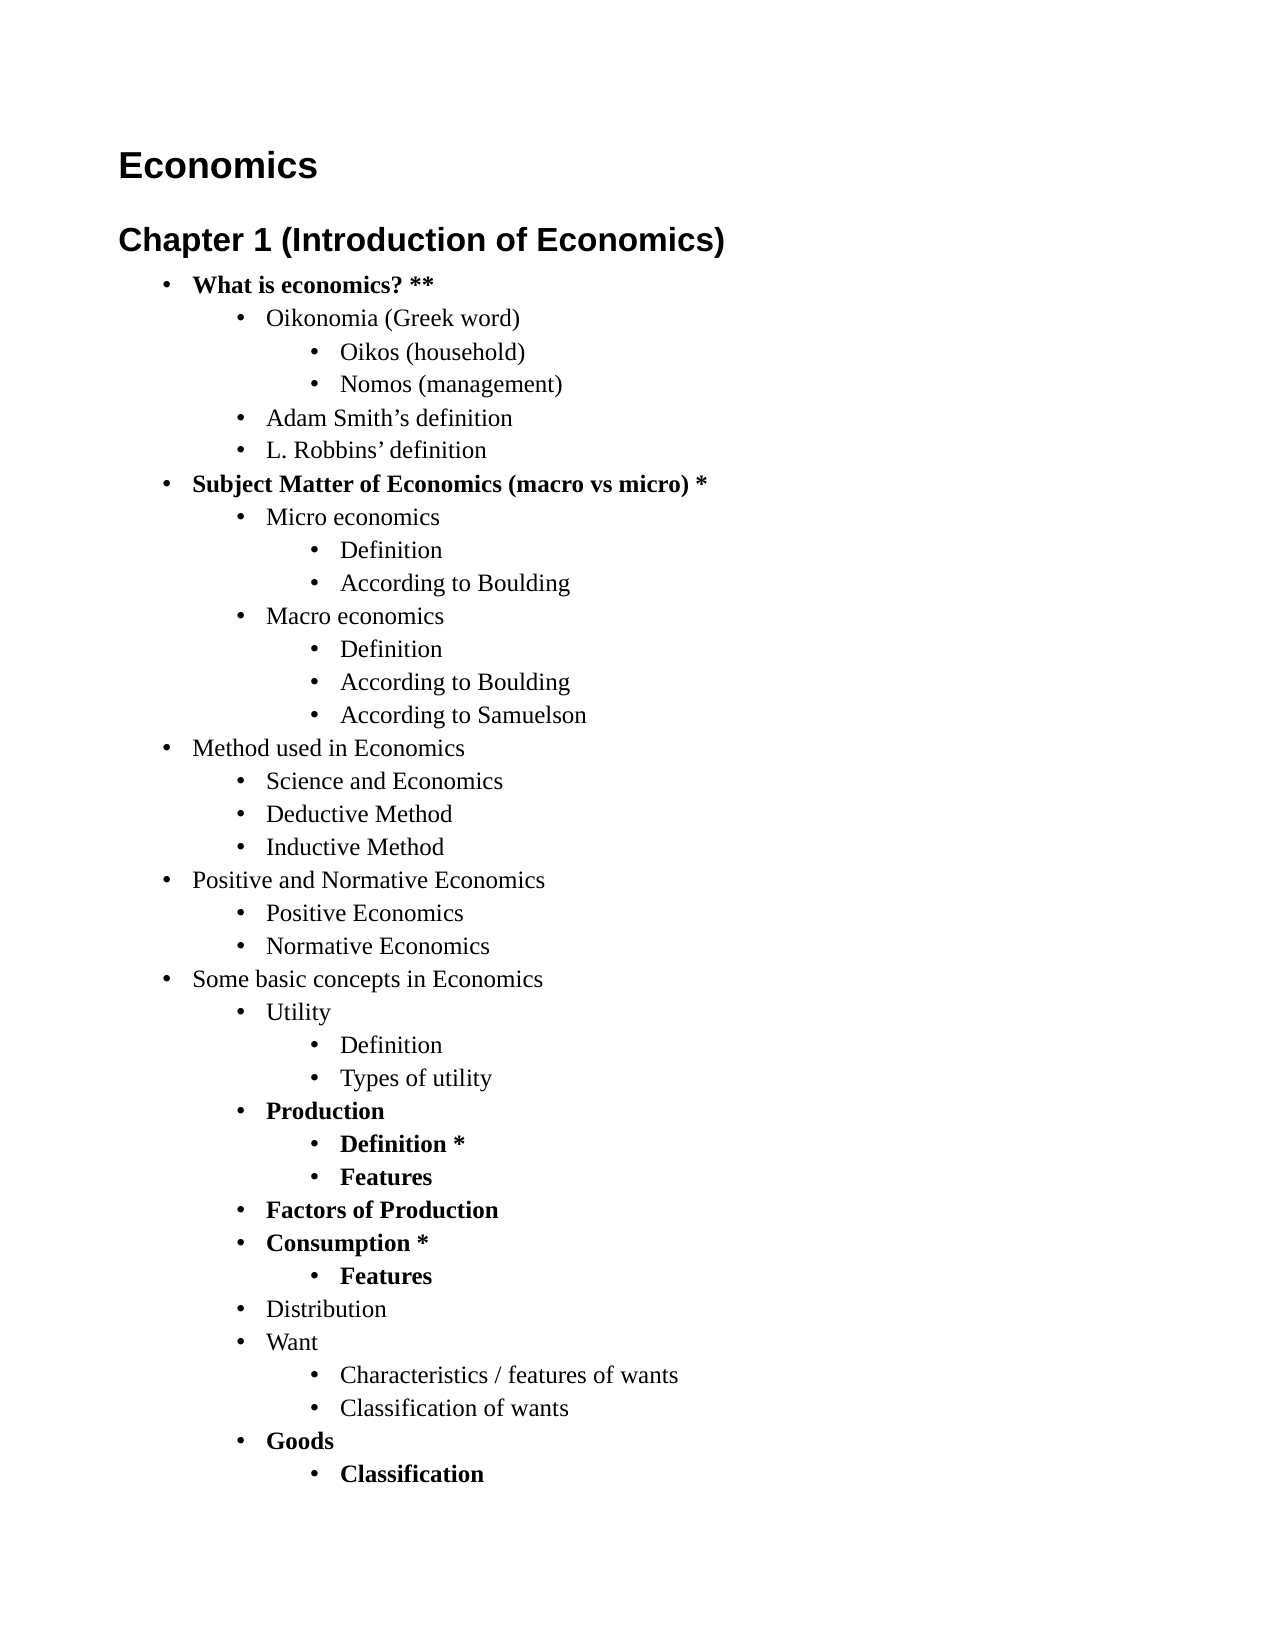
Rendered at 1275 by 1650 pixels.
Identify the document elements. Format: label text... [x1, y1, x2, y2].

list Factors of Production [236, 1195, 1157, 1224]
list Types of utility [310, 1063, 1157, 1092]
list Classification of wants [310, 1393, 1157, 1422]
list Distribution [236, 1294, 1157, 1323]
list Classification [310, 1459, 1157, 1488]
list Characteristics / features of wants [310, 1360, 1157, 1389]
list Want [236, 1327, 1157, 1356]
list Method used in Economics [162, 733, 1157, 762]
list Micro economics [236, 502, 1157, 530]
list Positive and Normative Economics [162, 865, 1157, 894]
list Oikos (household) [310, 337, 1157, 365]
list Definition * [310, 1129, 1157, 1158]
list Some basic concepts in Economics [162, 964, 1157, 993]
list Goods [236, 1426, 1157, 1455]
list Subject Matter of Economics (macro vs micro) * [162, 469, 1157, 497]
list Normative Economics [236, 931, 1157, 960]
list Adam Smith’s definition [236, 403, 1157, 431]
list Inductive Method [236, 832, 1157, 861]
list According to Samuelson [310, 700, 1157, 728]
list Consumption * [236, 1228, 1157, 1257]
list Definition [310, 634, 1157, 662]
list Macro economics [236, 601, 1157, 629]
list Positive Economics [236, 898, 1157, 927]
list Features [310, 1261, 1157, 1290]
list Utility [236, 997, 1157, 1026]
list Definition [310, 535, 1157, 563]
list According to Boulding [310, 667, 1157, 696]
subtitle Chapter 1 (Introduction of Economics) [118, 219, 1157, 258]
list According to Boulding [310, 568, 1157, 596]
list L. Robbins’ definition [236, 436, 1157, 464]
list Features [310, 1162, 1157, 1191]
list Production [236, 1096, 1157, 1125]
list Oikonomia (Greek word) [236, 303, 1157, 332]
list Nomos (management) [310, 369, 1157, 398]
subtitle Economics [118, 143, 1157, 186]
list What is economics? ** [162, 271, 1157, 299]
list Deductive Method [236, 799, 1157, 828]
list Science and Economics [236, 766, 1157, 794]
list Definition [310, 1030, 1157, 1059]
